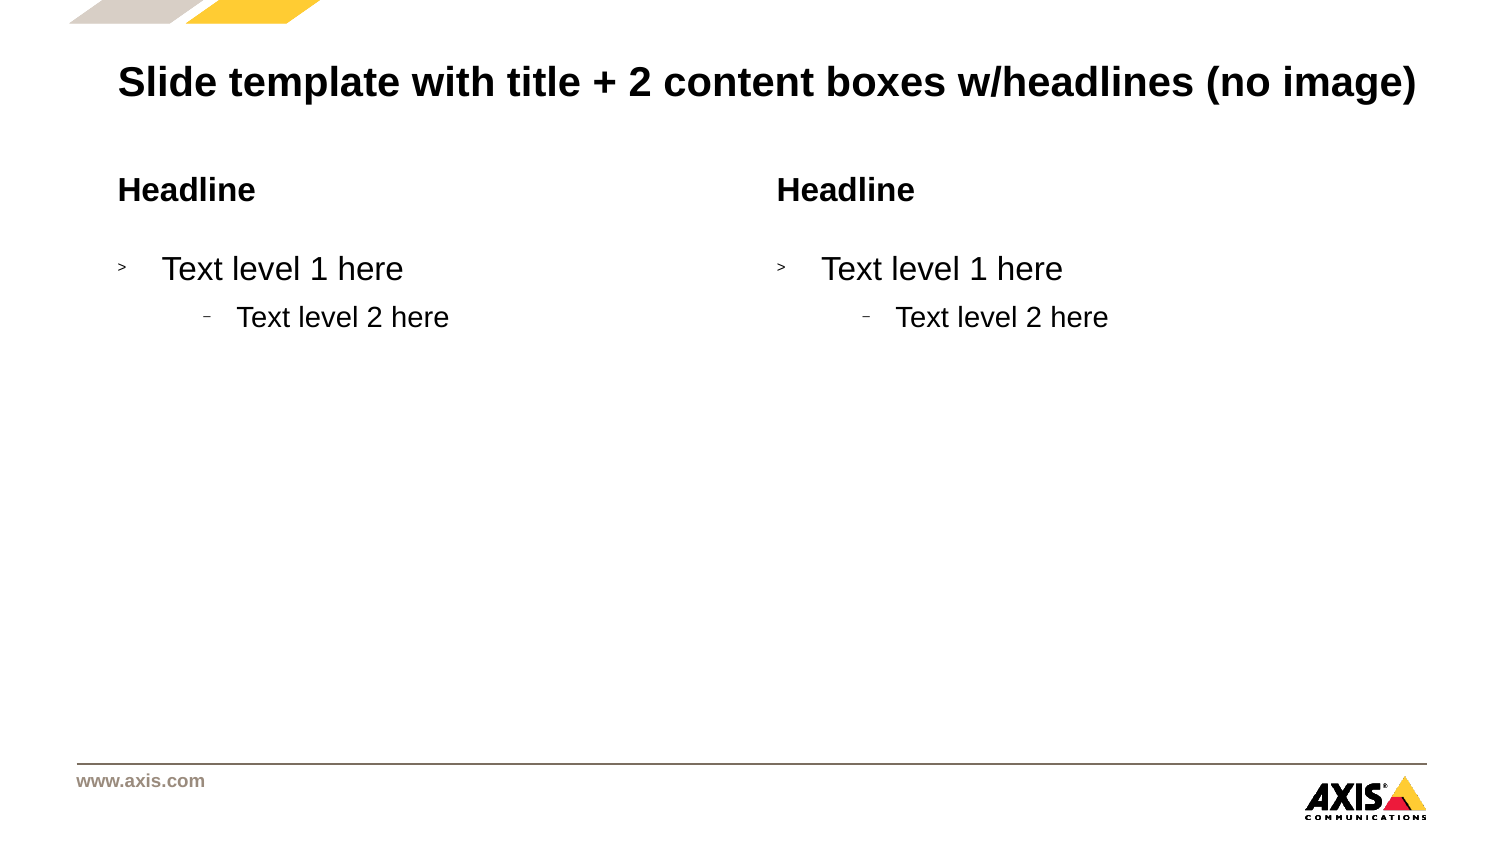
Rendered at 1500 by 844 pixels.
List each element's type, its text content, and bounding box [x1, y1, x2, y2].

title Slide template with title + 2 content boxes w/headlines (no image) [103, 47, 1461, 108]
list Headline [761, 161, 1425, 239]
picture [1305, 776, 1426, 820]
list Text level 1 here Text level 2 here [761, 239, 1425, 726]
list Text level 1 here Text level 2 here [102, 239, 749, 726]
list Headline [102, 161, 749, 239]
